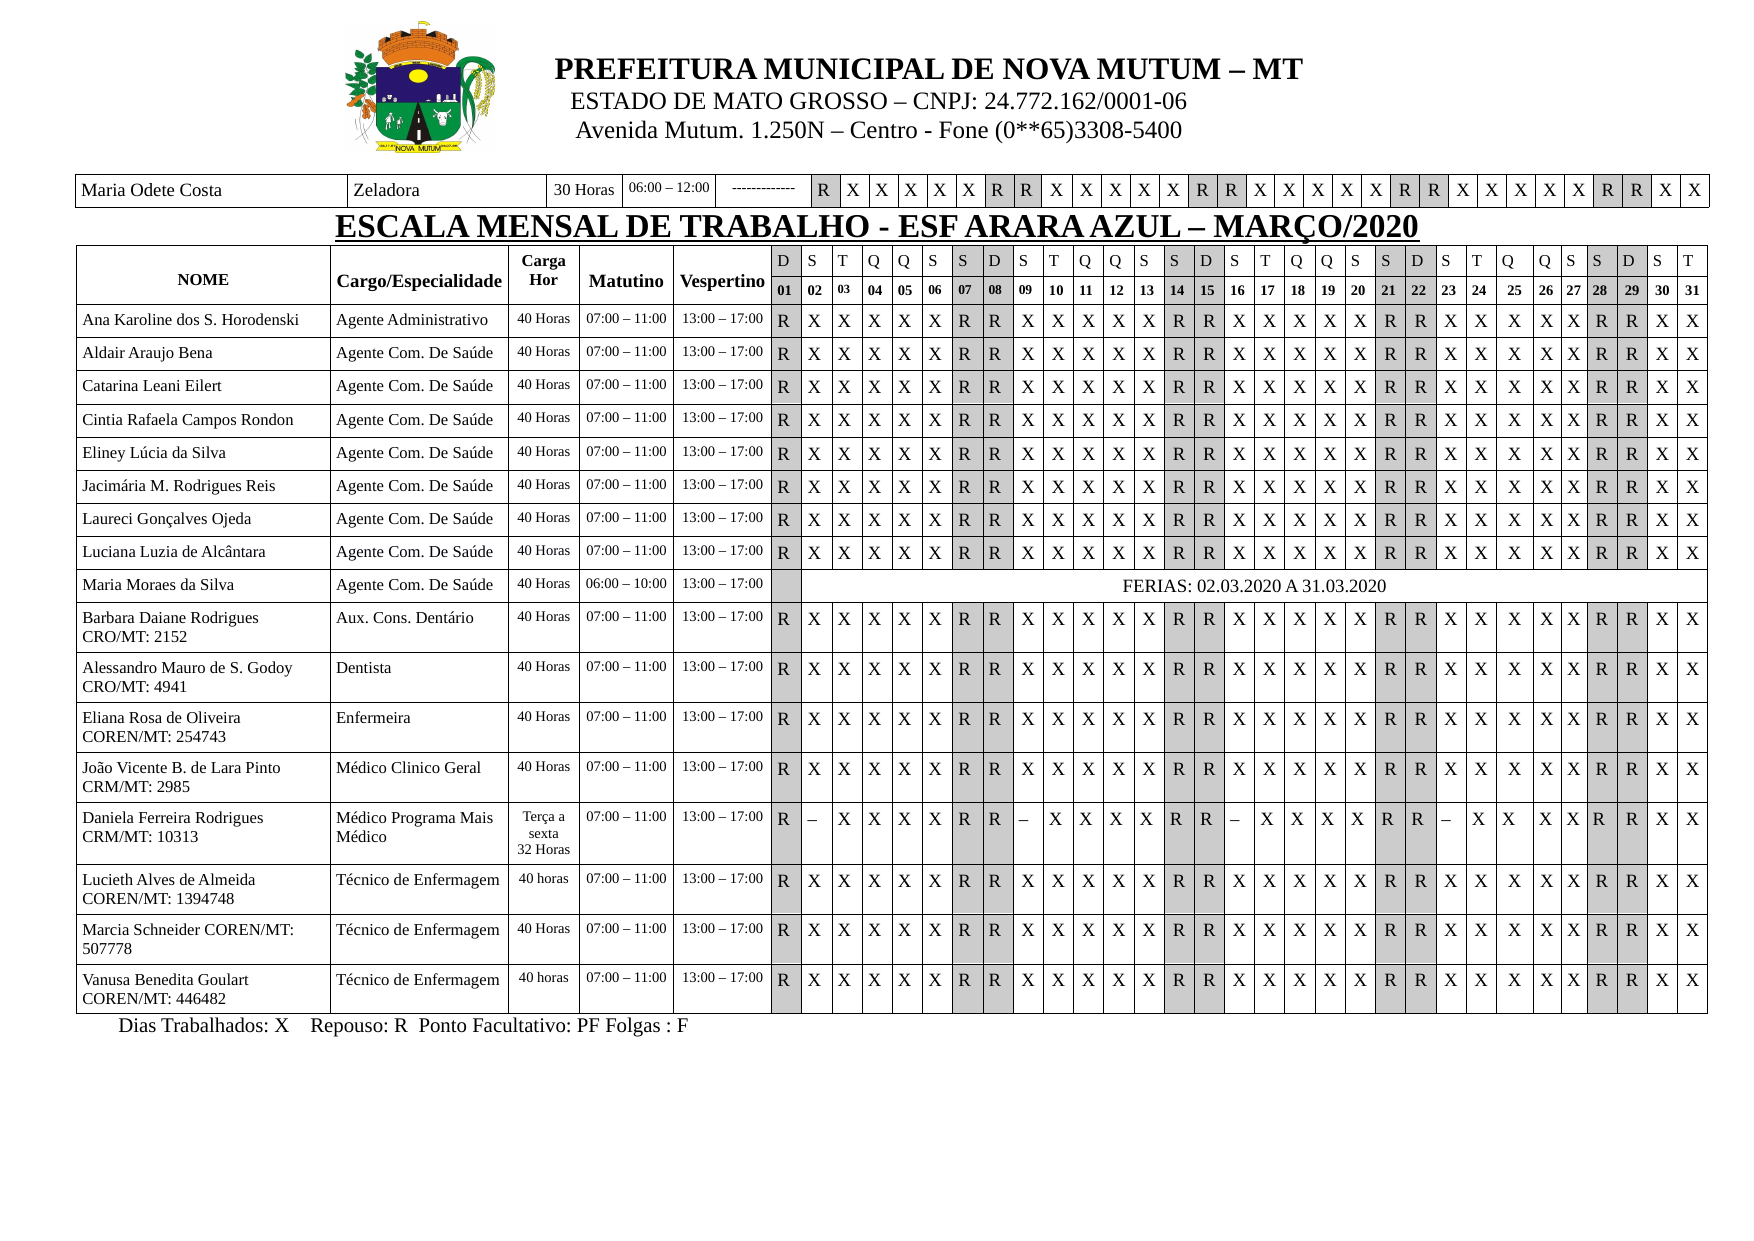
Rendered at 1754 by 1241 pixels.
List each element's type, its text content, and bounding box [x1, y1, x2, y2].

table_cell X [1467, 703, 1496, 752]
table_cell X [1014, 338, 1043, 370]
table_header D [984, 246, 1013, 276]
table_cell R [1406, 405, 1436, 437]
table_cell X [1467, 803, 1496, 864]
table_cell Eliney Lúcia da Silva [77, 438, 330, 470]
table_cell X [1562, 405, 1587, 437]
table_cell X [1467, 504, 1496, 536]
table_header T [1467, 246, 1496, 276]
table_cell R [953, 537, 983, 569]
table_cell R [1165, 915, 1194, 963]
table_cell R [953, 753, 983, 802]
table_cell X [1285, 405, 1315, 437]
table_cell X [1346, 803, 1375, 864]
table_header Q [863, 246, 892, 276]
table_cell 08 [984, 277, 1013, 304]
table_cell 13:00 – 17:00 [674, 703, 771, 752]
table_cell 13:00 – 17:00 [674, 653, 771, 702]
table_cell X [833, 504, 862, 536]
table_cell X [1014, 915, 1043, 963]
table_cell X [1648, 803, 1677, 864]
table_cell X [1562, 753, 1587, 802]
table_cell X [1135, 504, 1164, 536]
table_cell 07:00 – 11:00 [580, 603, 673, 652]
table_cell R [772, 305, 801, 337]
table_cell X [802, 438, 832, 470]
table_header Q [1497, 246, 1533, 276]
table_cell 12 [1104, 277, 1134, 304]
table_cell R [1165, 405, 1194, 437]
table_cell R [772, 471, 801, 503]
table_cell R [1406, 537, 1436, 569]
table_cell R [1165, 603, 1194, 652]
table_cell Agente Com. De Saúde [331, 405, 508, 437]
table_cell X [1135, 305, 1164, 337]
table_cell X [1135, 803, 1164, 864]
table_cell R [953, 405, 983, 437]
table_cell 29 [1618, 277, 1647, 304]
table_cell R [984, 803, 1013, 864]
table_cell R [1406, 803, 1436, 864]
table_cell 13:00 – 17:00 [674, 371, 771, 403]
table_cell X [1044, 537, 1073, 569]
table_cell 04 [863, 277, 892, 304]
table_cell R [1195, 504, 1224, 536]
table_cell X [833, 438, 862, 470]
table_cell R [984, 338, 1013, 370]
table_cell X [1467, 915, 1496, 963]
table_cell X [1225, 471, 1254, 503]
table_cell X [1225, 371, 1254, 403]
table_cell R [953, 653, 983, 702]
table_cell Agente Com. De Saúde [331, 471, 508, 503]
table_cell 13:00 – 17:00 [674, 803, 771, 864]
table_cell X [1346, 653, 1375, 702]
table_cell X [1497, 803, 1533, 864]
table_cell Médico Clinico Geral [331, 753, 508, 802]
table_header Cargo/Especialidade [331, 246, 508, 304]
table_cell X [1255, 471, 1284, 503]
table_cell R [1195, 653, 1224, 702]
table_cell 26 [1534, 277, 1561, 304]
table_cell X [1014, 703, 1043, 752]
table_cell X [1044, 753, 1073, 802]
table_cell X [802, 405, 832, 437]
table_cell X [893, 537, 922, 569]
table_cell 15 [1195, 277, 1224, 304]
table_cell 19 [1316, 277, 1345, 304]
table_cell 24 [1467, 277, 1496, 304]
table_cell X [1346, 537, 1375, 569]
table_cell X [1648, 471, 1677, 503]
table_cell X [1497, 865, 1533, 913]
table_cell X [1678, 865, 1707, 913]
table_cell 22 [1406, 277, 1436, 304]
table_cell X [1467, 338, 1496, 370]
table_cell X [1316, 438, 1345, 470]
table_cell X [1346, 965, 1375, 1013]
table_cell X [863, 438, 892, 470]
table_cell R [984, 965, 1013, 1013]
table_header D [1618, 246, 1647, 276]
table_cell R [1406, 305, 1436, 337]
table_cell X [1225, 537, 1254, 569]
table_cell X [1104, 753, 1134, 802]
table_cell X [1648, 915, 1677, 963]
table_cell 16 [1225, 277, 1254, 304]
table_cell X [1648, 653, 1677, 702]
table_cell X [1437, 603, 1466, 652]
table_cell X [1346, 703, 1375, 752]
table_cell 40 Horas [509, 405, 579, 437]
table_cell 13:00 – 17:00 [674, 504, 771, 536]
table_cell X [1275, 175, 1303, 207]
table_cell 13:00 – 17:00 [674, 965, 771, 1013]
table_cell 40 Horas [509, 438, 579, 470]
table_header Q [1074, 246, 1103, 276]
table_cell [772, 570, 801, 602]
table_cell X [1648, 603, 1677, 652]
table_cell R [1376, 803, 1405, 864]
table_cell X [1346, 338, 1375, 370]
table_cell 40 Horas [509, 915, 579, 963]
table_cell 07:00 – 11:00 [580, 305, 673, 337]
table_header S [953, 246, 983, 276]
table_cell X [1074, 915, 1103, 963]
table_cell X [923, 603, 952, 652]
table_cell 40 horas [509, 865, 579, 913]
picture [345, 21, 496, 153]
table_cell 03 [833, 277, 862, 304]
table_cell X [833, 371, 862, 403]
table_cell X [1285, 438, 1315, 470]
table_cell R [1391, 175, 1419, 207]
table_cell 07:00 – 11:00 [580, 371, 673, 403]
table_cell R [772, 965, 801, 1013]
table_cell X [893, 865, 922, 913]
table_header D [1406, 246, 1436, 276]
table_cell X [1678, 703, 1707, 752]
table_cell X [1346, 371, 1375, 403]
table_header T [1044, 246, 1073, 276]
table_cell X [1285, 471, 1315, 503]
table_header Q [1534, 246, 1561, 276]
table_header Q [1316, 246, 1345, 276]
table_cell Vanusa Benedita Goulart COREN/MT: 446482 [77, 965, 330, 1013]
table_cell Agente Administrativo [331, 305, 508, 337]
table_cell X [1562, 703, 1587, 752]
table_cell X [1255, 803, 1284, 864]
table_cell X [1497, 753, 1533, 802]
table_cell 07:00 – 11:00 [580, 405, 673, 437]
table_cell R [1420, 175, 1448, 207]
table_cell X [802, 471, 832, 503]
table_cell X [1255, 965, 1284, 1013]
table_cell X [1497, 338, 1533, 370]
table_cell X [1225, 338, 1254, 370]
table_header NOME [77, 246, 330, 304]
table_cell X [1135, 965, 1164, 1013]
table_cell Alessandro Mauro de S. Godoy CRO/MT: 4941 [77, 653, 330, 702]
table_cell X [1074, 753, 1103, 802]
table_cell R [1165, 653, 1194, 702]
table_cell X [1648, 371, 1677, 403]
table_cell X [1044, 915, 1073, 963]
table_cell Agente Com. De Saúde [331, 504, 508, 536]
table_cell R [1588, 305, 1617, 337]
table_cell X [833, 338, 862, 370]
table_cell X [1104, 471, 1134, 503]
table_cell X [1255, 305, 1284, 337]
table_cell Laureci Gonçalves Ojeda [77, 504, 330, 536]
table_cell X [1014, 753, 1043, 802]
table_cell X [1131, 175, 1159, 207]
table_cell 40 Horas [509, 504, 579, 536]
table_cell R [1618, 865, 1647, 913]
table_cell R [984, 653, 1013, 702]
table_cell X [1437, 405, 1466, 437]
table_header S [1225, 246, 1254, 276]
table_cell R [1406, 603, 1436, 652]
table_cell X [1648, 338, 1677, 370]
table_cell X [1681, 175, 1709, 207]
table_cell X [1104, 603, 1134, 652]
table_cell X [1648, 438, 1677, 470]
table_cell R [1195, 965, 1224, 1013]
table_header Matutino [580, 246, 673, 304]
table_cell X [1497, 371, 1533, 403]
table_cell X [1497, 471, 1533, 503]
table_cell X [1160, 175, 1188, 207]
table_cell R [953, 703, 983, 752]
table_cell X [1678, 438, 1707, 470]
table_cell 13:00 – 17:00 [674, 753, 771, 802]
table_cell X [1562, 305, 1587, 337]
table_cell X [1497, 438, 1533, 470]
table_cell X [1285, 603, 1315, 652]
table_cell X [1534, 305, 1561, 337]
table_cell X [1044, 803, 1073, 864]
table_cell R [1376, 703, 1405, 752]
table_cell X [1437, 965, 1466, 1013]
table_cell 06:00 – 12:00 [623, 175, 715, 207]
table_cell X [923, 438, 952, 470]
table_header Q [1104, 246, 1134, 276]
table_cell X [1648, 865, 1677, 913]
table_cell Agente Com. De Saúde [331, 338, 508, 370]
table_cell X [923, 803, 952, 864]
table_cell 07:00 – 11:00 [580, 753, 673, 802]
table_cell X [1467, 305, 1496, 337]
table_cell X [1074, 537, 1103, 569]
table_cell R [1195, 803, 1224, 864]
table_cell X [1449, 175, 1477, 207]
table_cell X [802, 371, 832, 403]
table_cell X [863, 603, 892, 652]
table_cell X [1014, 537, 1043, 569]
table_cell X [1316, 653, 1345, 702]
table_cell X [1497, 537, 1533, 569]
table_cell 01 [772, 277, 801, 304]
table_cell X [1285, 803, 1315, 864]
table_cell X [1135, 753, 1164, 802]
table_cell X [923, 915, 952, 963]
table_cell R [1376, 471, 1405, 503]
table_header T [1255, 246, 1284, 276]
table_cell R [1588, 653, 1617, 702]
table_cell X [1437, 915, 1466, 963]
table_cell X [923, 965, 952, 1013]
table_cell 13:00 – 17:00 [674, 915, 771, 963]
table_cell R [772, 603, 801, 652]
table_cell X [1562, 338, 1587, 370]
table_cell X [833, 603, 862, 652]
text ESCALA MENSAL DE TRABALHO - ESF ARARA AZUL – MARÇO/2020 [118, 208, 1636, 245]
table_cell R [1618, 965, 1647, 1013]
table_cell R [1588, 405, 1617, 437]
table_cell 40 Horas [509, 371, 579, 403]
table_cell X [841, 175, 869, 207]
table_cell X [1316, 405, 1345, 437]
table_cell X [1044, 305, 1073, 337]
table_cell R [1376, 305, 1405, 337]
table_cell X [1534, 438, 1561, 470]
table_cell 06:00 – 10:00 [580, 570, 673, 602]
table_cell R [1195, 703, 1224, 752]
table_cell R [1195, 537, 1224, 569]
table_cell X [802, 603, 832, 652]
table_cell X [1346, 753, 1375, 802]
table_cell X [1104, 803, 1134, 864]
table_cell X [1044, 603, 1073, 652]
table_cell X [1285, 865, 1315, 913]
table_cell X [863, 537, 892, 569]
table_cell R [1618, 438, 1647, 470]
table_cell 13:00 – 17:00 [674, 537, 771, 569]
table_cell X [1497, 653, 1533, 702]
table_header S [1135, 246, 1164, 276]
table_cell 17 [1255, 277, 1284, 304]
table_cell X [1534, 603, 1561, 652]
table_cell 30 [1648, 277, 1677, 304]
table_cell X [1255, 753, 1284, 802]
table_cell R [986, 175, 1014, 207]
table_cell R [984, 865, 1013, 913]
table_cell X [1285, 537, 1315, 569]
table_cell X [1104, 371, 1134, 403]
table_cell Maria Odete Costa [76, 175, 347, 207]
table_cell X [1316, 753, 1345, 802]
table_cell – [1225, 803, 1254, 864]
table_cell X [1135, 865, 1164, 913]
table_cell X [1678, 753, 1707, 802]
table_cell R [1594, 175, 1622, 207]
table_cell X [1255, 653, 1284, 702]
table_cell 13:00 – 17:00 [674, 338, 771, 370]
table_cell R [772, 915, 801, 963]
table_cell R [1618, 653, 1647, 702]
table_cell X [1255, 537, 1284, 569]
table_cell X [1467, 753, 1496, 802]
table_cell X [1104, 653, 1134, 702]
table_cell X [1104, 865, 1134, 913]
table_cell X [833, 653, 862, 702]
table_cell 14 [1165, 277, 1194, 304]
table_cell 07:00 – 11:00 [580, 965, 673, 1013]
table_cell X [957, 175, 985, 207]
table_cell R [1218, 175, 1246, 207]
table_cell X [1678, 653, 1707, 702]
table_cell R [1189, 175, 1217, 207]
table_cell 13:00 – 17:00 [674, 471, 771, 503]
table_cell X [1678, 371, 1707, 403]
table_cell R [772, 703, 801, 752]
table_cell X [1225, 753, 1254, 802]
table_cell X [1648, 504, 1677, 536]
table_cell R [1406, 471, 1436, 503]
table_cell R [984, 504, 1013, 536]
table_cell X [863, 338, 892, 370]
table_cell Técnico de Enfermagem [331, 865, 508, 913]
table_cell X [1497, 603, 1533, 652]
table_cell Cintia Rafaela Campos Rondon [77, 405, 330, 437]
table_cell X [1104, 504, 1134, 536]
table_cell X [1225, 504, 1254, 536]
table_cell Jacimária M. Rodrigues Reis [77, 471, 330, 503]
table_cell R [984, 915, 1013, 963]
table_header S [1437, 246, 1466, 276]
table_cell X [1225, 438, 1254, 470]
table_cell 40 Horas [509, 537, 579, 569]
table_cell Eliana Rosa de Oliveira COREN/MT: 254743 [77, 703, 330, 752]
table_cell X [1225, 603, 1254, 652]
table_cell X [1534, 405, 1561, 437]
table_cell X [833, 753, 862, 802]
table_cell 07:00 – 11:00 [580, 438, 673, 470]
table_cell R [1618, 753, 1647, 802]
table_cell Técnico de Enfermagem [331, 915, 508, 963]
table_cell R [984, 471, 1013, 503]
table_cell 07:00 – 11:00 [580, 653, 673, 702]
table_cell X [1135, 703, 1164, 752]
table_cell X [1044, 338, 1073, 370]
table_cell X [1678, 405, 1707, 437]
table_cell X [1135, 915, 1164, 963]
table_cell X [863, 405, 892, 437]
table_cell X [1346, 504, 1375, 536]
table_cell X [1534, 471, 1561, 503]
table_cell 28 [1588, 277, 1617, 304]
table_cell Aux. Cons. Dentário [331, 603, 508, 652]
table_cell Aldair Araujo Bena [77, 338, 330, 370]
table_cell 13:00 – 17:00 [674, 570, 771, 602]
table_cell X [1346, 405, 1375, 437]
table_cell R [1195, 305, 1224, 337]
table_cell R [1588, 803, 1617, 864]
table_cell X [1304, 175, 1332, 207]
table_cell X [833, 471, 862, 503]
table_cell X [1534, 504, 1561, 536]
table_cell R [1618, 338, 1647, 370]
table_cell X [1678, 603, 1707, 652]
table_cell X [1014, 603, 1043, 652]
table_cell 13 [1135, 277, 1164, 304]
table_cell X [893, 504, 922, 536]
table_cell R [1406, 865, 1436, 913]
table_cell X [1104, 703, 1134, 752]
table_cell X [1014, 405, 1043, 437]
table_cell X [1562, 504, 1587, 536]
table_cell R [1165, 965, 1194, 1013]
table_cell R [1165, 753, 1194, 802]
table_cell X [1255, 603, 1284, 652]
table_cell X [1562, 371, 1587, 403]
table_cell X [802, 965, 832, 1013]
table_cell 10 [1044, 277, 1073, 304]
table_cell X [1225, 653, 1254, 702]
table_cell X [1437, 338, 1466, 370]
table_cell R [1588, 471, 1617, 503]
table_cell Agente Com. De Saúde [331, 371, 508, 403]
table_cell X [1565, 175, 1593, 207]
table_cell X [923, 753, 952, 802]
table_cell X [1135, 405, 1164, 437]
table_cell R [953, 915, 983, 963]
table_cell X [1014, 471, 1043, 503]
table_cell X [1467, 653, 1496, 702]
table_cell X [1562, 471, 1587, 503]
table_cell X [1225, 865, 1254, 913]
table_cell X [1042, 175, 1072, 207]
table_cell R [1195, 471, 1224, 503]
table_cell R [1165, 865, 1194, 913]
table_cell X [923, 865, 952, 913]
table_cell X [923, 504, 952, 536]
table_cell R [1618, 504, 1647, 536]
table_cell X [1074, 603, 1103, 652]
table_cell R [953, 338, 983, 370]
table_cell X [833, 537, 862, 569]
table_cell X [1678, 965, 1707, 1013]
table_cell R [1623, 175, 1651, 207]
table_cell R [1195, 405, 1224, 437]
table_cell X [1648, 537, 1677, 569]
table_cell X [1467, 471, 1496, 503]
table_cell X [1316, 703, 1345, 752]
table_cell Enfermeira [331, 703, 508, 752]
table_cell X [1562, 603, 1587, 652]
table_header S [923, 246, 952, 276]
table_header S [1588, 246, 1617, 276]
table_cell R [772, 338, 801, 370]
table_header S [1165, 246, 1194, 276]
table_cell X [1074, 703, 1103, 752]
table_cell X [833, 915, 862, 963]
table_cell 40 Horas [509, 653, 579, 702]
table_cell X [1562, 965, 1587, 1013]
table_cell X [1316, 915, 1345, 963]
table_cell X [1316, 504, 1345, 536]
table_cell X [1316, 371, 1345, 403]
table_cell X [1437, 305, 1466, 337]
table_cell X [833, 965, 862, 1013]
table_cell João Vicente B. de Lara Pinto CRM/MT: 2985 [77, 753, 330, 802]
table_cell X [1074, 471, 1103, 503]
table_cell X [1135, 438, 1164, 470]
table_cell X [1534, 703, 1561, 752]
table_cell R [1376, 504, 1405, 536]
table_cell X [928, 175, 956, 207]
table_cell R [1195, 865, 1224, 913]
table_cell R [772, 803, 801, 864]
table_cell X [1135, 371, 1164, 403]
table_cell X [1074, 438, 1103, 470]
table_cell X [1104, 915, 1134, 963]
table_cell X [870, 175, 898, 207]
table_cell X [1285, 305, 1315, 337]
table_cell X [1316, 803, 1345, 864]
table_cell X [893, 915, 922, 963]
table_cell X [1648, 753, 1677, 802]
table_cell R [1618, 305, 1647, 337]
table_cell 11 [1074, 277, 1103, 304]
table_cell X [1678, 471, 1707, 503]
table_cell R [1195, 753, 1224, 802]
table_cell X [1044, 965, 1073, 1013]
table_cell R [1588, 703, 1617, 752]
table_cell X [1534, 338, 1561, 370]
table_cell X [1285, 504, 1315, 536]
table_cell X [1467, 865, 1496, 913]
table_cell X [1316, 338, 1345, 370]
table_cell X [1346, 471, 1375, 503]
table_cell 07:00 – 11:00 [580, 865, 673, 913]
table_cell X [1255, 703, 1284, 752]
table_cell R [953, 965, 983, 1013]
table_cell X [833, 305, 862, 337]
table_cell X [833, 703, 862, 752]
table_cell R [1165, 338, 1194, 370]
table_cell X [1074, 653, 1103, 702]
table_cell X [1074, 965, 1103, 1013]
table_cell R [1618, 703, 1647, 752]
table_cell Daniela Ferreira Rodrigues CRM/MT: 10313 [77, 803, 330, 864]
table_cell X [1562, 537, 1587, 569]
table_cell R [1376, 753, 1405, 802]
table_cell X [1346, 305, 1375, 337]
table_cell X [1497, 965, 1533, 1013]
table_cell X [1534, 537, 1561, 569]
table_cell R [984, 753, 1013, 802]
table_cell R [1406, 915, 1436, 963]
table_cell R [953, 371, 983, 403]
table_cell Agente Com. De Saúde [331, 438, 508, 470]
table_cell – [802, 803, 832, 864]
table_cell R [984, 438, 1013, 470]
table_cell R [1406, 371, 1436, 403]
table_cell X [863, 371, 892, 403]
table_cell 25 [1497, 277, 1533, 304]
table_cell FERIAS: 02.03.2020 A 31.03.2020 [802, 570, 1707, 602]
table_cell R [1588, 338, 1617, 370]
table_cell X [1255, 405, 1284, 437]
table_cell – [1437, 803, 1466, 864]
table_cell X [923, 537, 952, 569]
table_cell 13:00 – 17:00 [674, 865, 771, 913]
table_cell X [1135, 471, 1164, 503]
table_cell X [1346, 438, 1375, 470]
table_cell X [1562, 653, 1587, 702]
table_header Q [1285, 246, 1315, 276]
table_cell R [984, 371, 1013, 403]
table_cell Lucieth Alves de Almeida COREN/MT: 1394748 [77, 865, 330, 913]
table_cell X [1135, 338, 1164, 370]
table_cell X [1074, 405, 1103, 437]
table_cell R [984, 537, 1013, 569]
table_cell 07:00 – 11:00 [580, 703, 673, 752]
table_cell X [893, 653, 922, 702]
table_cell X [1316, 865, 1345, 913]
table_cell X [1135, 537, 1164, 569]
table_cell R [1165, 371, 1194, 403]
table_cell X [1362, 175, 1390, 207]
table_cell X [1437, 753, 1466, 802]
table_cell X [1044, 471, 1073, 503]
table_cell X [1104, 537, 1134, 569]
table_cell R [1406, 438, 1436, 470]
table_header S [802, 246, 832, 276]
table_cell X [1536, 175, 1564, 207]
table_cell X [923, 338, 952, 370]
table_cell X [923, 305, 952, 337]
table_cell X [1316, 603, 1345, 652]
table_cell X [1135, 603, 1164, 652]
table_cell X [1014, 653, 1043, 702]
table_cell X [1678, 504, 1707, 536]
table_cell R [1406, 504, 1436, 536]
table_cell Dentista [331, 653, 508, 702]
table_cell X [1044, 865, 1073, 913]
table_cell ------------- [716, 175, 811, 207]
table_cell 07:00 – 11:00 [580, 915, 673, 963]
table_cell 02 [802, 277, 832, 304]
table_cell X [923, 405, 952, 437]
table_cell R [1165, 305, 1194, 337]
table_cell X [1044, 504, 1073, 536]
table_cell X [1437, 471, 1466, 503]
table_cell R [1588, 915, 1617, 963]
table_cell R [1195, 371, 1224, 403]
table_cell X [1507, 175, 1535, 207]
table_cell X [1074, 305, 1103, 337]
table_cell 40 Horas [509, 703, 579, 752]
table_cell X [1346, 865, 1375, 913]
table_cell R [953, 603, 983, 652]
table_cell R [984, 405, 1013, 437]
table_cell R [1588, 438, 1617, 470]
table_cell 13:00 – 17:00 [674, 438, 771, 470]
table_cell X [1247, 175, 1274, 207]
table_cell X [1478, 175, 1506, 207]
table_cell R [1618, 537, 1647, 569]
table_cell R [1588, 504, 1617, 536]
table_cell R [772, 537, 801, 569]
table_cell X [1497, 405, 1533, 437]
table_cell X [1534, 653, 1561, 702]
table_cell R [1618, 915, 1647, 963]
table_cell X [1534, 865, 1561, 913]
table_cell Terça a sexta 32 Horas [509, 803, 579, 864]
table_cell Agente Com. De Saúde [331, 570, 508, 602]
table_cell 30 Horas [547, 175, 622, 207]
table_cell X [893, 803, 922, 864]
table_cell R [1618, 371, 1647, 403]
table_cell X [1467, 603, 1496, 652]
table_cell X [1467, 965, 1496, 1013]
table_cell X [1135, 653, 1164, 702]
table_cell R [772, 438, 801, 470]
table_cell X [1467, 371, 1496, 403]
table_cell R [953, 305, 983, 337]
table_cell 40 Horas [509, 603, 579, 652]
table_cell X [802, 653, 832, 702]
table_cell 40 Horas [509, 471, 579, 503]
table_cell 07:00 – 11:00 [580, 504, 673, 536]
table_cell R [984, 603, 1013, 652]
table_cell R [1165, 537, 1194, 569]
table_cell X [1255, 338, 1284, 370]
table_cell 40 horas [509, 965, 579, 1013]
table_cell 07:00 – 11:00 [580, 803, 673, 864]
table_cell R [1376, 603, 1405, 652]
table_cell R [1588, 865, 1617, 913]
table_cell 23 [1437, 277, 1466, 304]
table_cell X [802, 753, 832, 802]
table_cell R [1618, 471, 1647, 503]
table_cell Maria Moraes da Silva [77, 570, 330, 602]
table_cell R [1376, 965, 1405, 1013]
table_cell R [1588, 965, 1617, 1013]
table_cell X [893, 603, 922, 652]
table_cell X [1316, 965, 1345, 1013]
table_cell R [1406, 338, 1436, 370]
table_header D [772, 246, 801, 276]
table_cell X [1014, 305, 1043, 337]
table_cell R [953, 471, 983, 503]
table_cell R [772, 504, 801, 536]
table_cell 40 Horas [509, 305, 579, 337]
table_cell X [1316, 471, 1345, 503]
table_cell X [1678, 915, 1707, 963]
table_cell X [1562, 865, 1587, 913]
table_cell X [1102, 175, 1130, 207]
table_cell R [1618, 803, 1647, 864]
table_cell Marcia Schneider COREN/MT: 507778 [77, 915, 330, 963]
table_cell 13:00 – 17:00 [674, 405, 771, 437]
table_cell R [1406, 653, 1436, 702]
table_cell X [1562, 438, 1587, 470]
table_header Carga Hor [509, 246, 579, 304]
table_cell X [1497, 703, 1533, 752]
table_cell 20 [1346, 277, 1375, 304]
table_header S [1562, 246, 1587, 276]
table_cell X [1225, 915, 1254, 963]
table_cell X [1255, 915, 1284, 963]
table_cell X [1534, 753, 1561, 802]
table_cell X [1074, 504, 1103, 536]
table_cell R [953, 438, 983, 470]
table_cell R [1195, 603, 1224, 652]
table_cell X [893, 753, 922, 802]
table_cell R [1588, 371, 1617, 403]
table_cell X [1255, 504, 1284, 536]
table_cell R [772, 405, 801, 437]
table_cell R [953, 865, 983, 913]
table_cell X [1044, 371, 1073, 403]
table_cell X [1285, 753, 1315, 802]
table_cell X [1648, 965, 1677, 1013]
table_cell R [1376, 915, 1405, 963]
table_cell 05 [893, 277, 922, 304]
table_header S [1014, 246, 1043, 276]
table_cell X [923, 703, 952, 752]
table_cell X [893, 371, 922, 403]
table_cell R [953, 504, 983, 536]
table_cell X [923, 371, 952, 403]
table_cell X [893, 965, 922, 1013]
table_cell X [1467, 438, 1496, 470]
table_cell X [863, 471, 892, 503]
table_cell 31 [1678, 277, 1707, 304]
table_cell X [1104, 338, 1134, 370]
table_cell X [863, 965, 892, 1013]
table_cell X [802, 865, 832, 913]
table_cell Médico Programa Mais Médico [331, 803, 508, 864]
table_cell R [1406, 703, 1436, 752]
table_cell R [1376, 405, 1405, 437]
table_cell R [1195, 338, 1224, 370]
table_cell X [1437, 371, 1466, 403]
table_cell X [1346, 915, 1375, 963]
table_cell X [1534, 915, 1561, 963]
table_header S [1376, 246, 1405, 276]
table_cell 18 [1285, 277, 1315, 304]
table_cell X [863, 865, 892, 913]
table_cell X [1074, 803, 1103, 864]
table_cell R [1588, 603, 1617, 652]
table_cell X [1044, 405, 1073, 437]
table_cell X [923, 471, 952, 503]
table_cell X [863, 305, 892, 337]
table_cell 13:00 – 17:00 [674, 305, 771, 337]
table_header D [1195, 246, 1224, 276]
table_cell X [863, 504, 892, 536]
table_cell X [1044, 703, 1073, 752]
table_cell X [1437, 703, 1466, 752]
table_cell X [1316, 305, 1345, 337]
table_cell R [984, 305, 1013, 337]
table_cell 40 Horas [509, 570, 579, 602]
table_cell X [1225, 405, 1254, 437]
table_cell X [1678, 305, 1707, 337]
table_cell – [1014, 803, 1043, 864]
table_cell R [1376, 438, 1405, 470]
text Dias Trabalhados: X Repouso: R Ponto Facultativo: PF Folgas : F [118, 1014, 1636, 1037]
table_cell X [1104, 405, 1134, 437]
table_cell R [984, 703, 1013, 752]
table_cell X [1104, 438, 1134, 470]
table_cell X [802, 338, 832, 370]
table_cell X [1316, 537, 1345, 569]
table_cell 07:00 – 11:00 [580, 471, 673, 503]
table_cell X [1497, 504, 1533, 536]
table_cell R [1165, 504, 1194, 536]
table_cell X [893, 471, 922, 503]
table_cell X [1044, 438, 1073, 470]
table_cell R [1406, 753, 1436, 802]
table_cell X [1104, 965, 1134, 1013]
table_cell R [1376, 653, 1405, 702]
table_cell 27 [1562, 277, 1587, 304]
table_cell X [802, 537, 832, 569]
table_cell X [893, 405, 922, 437]
table_cell X [1652, 175, 1680, 207]
table_cell 21 [1376, 277, 1405, 304]
table_header S [1648, 246, 1677, 276]
table_header T [833, 246, 862, 276]
table_cell 13:00 – 17:00 [674, 603, 771, 652]
table_cell X [1285, 338, 1315, 370]
table_cell X [1255, 371, 1284, 403]
table_cell X [1333, 175, 1361, 207]
table_cell R [772, 753, 801, 802]
table_cell Barbara Daiane Rodrigues CRO/MT: 2152 [77, 603, 330, 652]
table_cell R [1588, 753, 1617, 802]
table_cell X [1467, 537, 1496, 569]
table_cell X [1104, 305, 1134, 337]
table_cell X [1437, 865, 1466, 913]
table_cell X [863, 753, 892, 802]
table_cell X [863, 803, 892, 864]
table_cell X [1225, 703, 1254, 752]
table_cell X [802, 703, 832, 752]
table_cell X [1073, 175, 1101, 207]
table_cell X [1678, 537, 1707, 569]
table_cell Técnico de Enfermagem [331, 965, 508, 1013]
table_cell Zeladora [348, 175, 546, 207]
table_cell X [1285, 371, 1315, 403]
table_cell X [863, 915, 892, 963]
table_cell X [1074, 338, 1103, 370]
table_cell X [893, 703, 922, 752]
table_cell X [1648, 703, 1677, 752]
table_header Vespertino [674, 246, 771, 304]
table_cell X [1562, 915, 1587, 963]
table_cell X [863, 703, 892, 752]
table_cell X [1225, 965, 1254, 1013]
table_cell X [893, 338, 922, 370]
table_cell X [893, 438, 922, 470]
table_cell X [1285, 653, 1315, 702]
table_cell Ana Karoline dos S. Horodenski [77, 305, 330, 337]
table_cell X [833, 405, 862, 437]
table_cell X [1678, 338, 1707, 370]
table_cell X [1014, 371, 1043, 403]
table_cell 40 Horas [509, 753, 579, 802]
table_cell Catarina Leani Eilert [77, 371, 330, 403]
table_cell X [1014, 865, 1043, 913]
table_header T [1678, 246, 1707, 276]
table_cell R [1195, 438, 1224, 470]
table_cell X [1437, 537, 1466, 569]
table_cell 07:00 – 11:00 [580, 338, 673, 370]
table_cell R [1015, 175, 1041, 207]
table_cell X [1648, 305, 1677, 337]
table_cell X [899, 175, 927, 207]
table_cell R [772, 865, 801, 913]
table_cell X [833, 865, 862, 913]
table_cell R [1376, 338, 1405, 370]
table_cell X [1562, 803, 1587, 864]
table_cell X [1255, 865, 1284, 913]
table_cell R [1376, 865, 1405, 913]
table_cell R [1618, 405, 1647, 437]
table_cell 07 [953, 277, 983, 304]
table_cell X [1255, 438, 1284, 470]
table_cell X [1467, 405, 1496, 437]
table_cell X [1225, 305, 1254, 337]
table_cell X [1534, 371, 1561, 403]
table_cell Luciana Luzia de Alcântara [77, 537, 330, 569]
table_cell X [1648, 405, 1677, 437]
table_cell R [1195, 915, 1224, 963]
table_cell Agente Com. De Saúde [331, 537, 508, 569]
table_cell X [1497, 915, 1533, 963]
table_cell X [1437, 504, 1466, 536]
table_header S [1346, 246, 1375, 276]
table_cell X [1437, 653, 1466, 702]
table_cell R [1618, 603, 1647, 652]
table_cell R [1406, 965, 1436, 1013]
table_cell X [1074, 371, 1103, 403]
table_cell R [772, 371, 801, 403]
table_cell X [893, 305, 922, 337]
table_cell X [1014, 438, 1043, 470]
table_cell X [1014, 504, 1043, 536]
table_cell X [802, 305, 832, 337]
table_cell R [953, 803, 983, 864]
table_cell 09 [1014, 277, 1043, 304]
table_cell X [833, 803, 862, 864]
table_cell R [1165, 471, 1194, 503]
table_cell X [802, 504, 832, 536]
table_cell X [863, 653, 892, 702]
table_cell X [1678, 803, 1707, 864]
table_cell X [1497, 305, 1533, 337]
table_header Q [893, 246, 922, 276]
table_cell X [1014, 965, 1043, 1013]
table_cell X [1437, 438, 1466, 470]
table_cell 06 [923, 277, 952, 304]
table_cell 40 Horas [509, 338, 579, 370]
table_cell 07:00 – 11:00 [580, 537, 673, 569]
table_cell X [1285, 703, 1315, 752]
table_cell X [1534, 803, 1561, 864]
table_cell X [1074, 865, 1103, 913]
table_cell X [1044, 653, 1073, 702]
table_cell R [1376, 537, 1405, 569]
table_cell R [1376, 371, 1405, 403]
table_cell X [1346, 603, 1375, 652]
table_cell R [1165, 703, 1194, 752]
table_cell R [1588, 537, 1617, 569]
table_cell X [802, 915, 832, 963]
table_cell R [1165, 803, 1194, 864]
table_cell X [923, 653, 952, 702]
table_cell X [1285, 965, 1315, 1013]
table_cell X [1534, 965, 1561, 1013]
table_cell R [772, 653, 801, 702]
table_cell X [1285, 915, 1315, 963]
table_cell R [1165, 438, 1194, 470]
table_cell R [812, 175, 840, 207]
